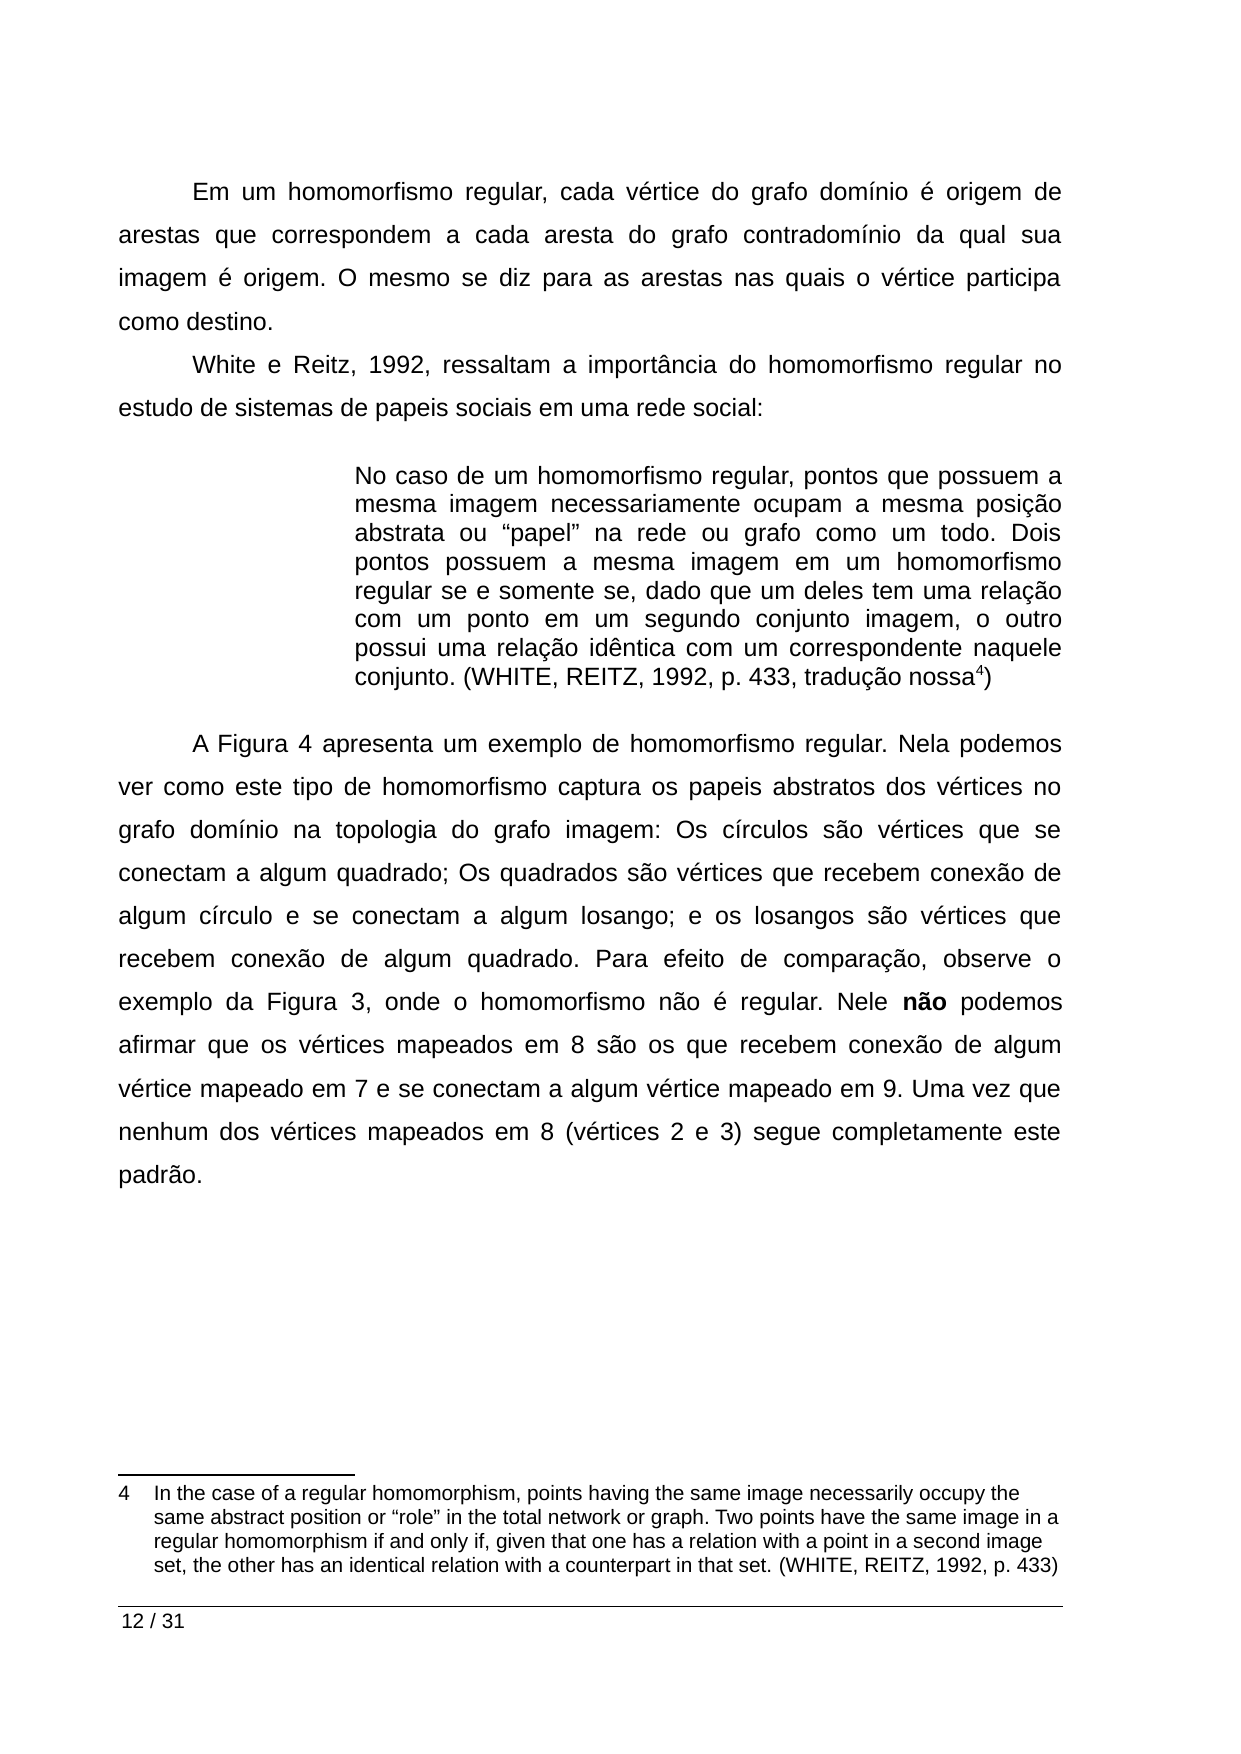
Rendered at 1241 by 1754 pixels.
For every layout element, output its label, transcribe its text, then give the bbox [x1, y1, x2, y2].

text In the case of a regular homomorphism, points having the same image necessarily occupy the same abstract position or “role” in the total network or graph. Two points have the same image in a regular homomorphism if and only if, given that one has a relation with a point in a second image set, the other has an identical relation with a counterpart in that set. (WHITE, REITZ, 1992, p. 433) [118, 1481, 1063, 1576]
text White e Reitz, 1992, ressaltam a importância do homomorfismo regular no estudo de sistemas de papeis sociais em uma rede social: [118, 350, 1063, 422]
text A Figura 4 apresenta um exemplo de homomorfismo regular. Nela podemos ver como este tipo de homomorfismo captura os papeis abstratos dos vértices no grafo domínio na topologia do grafo imagem: Os círculos são vértices que se conectam a algum quadrado; Os quadrados são vértices que recebem conexão de algum círculo e se conectam a algum losango; e os losangos são vértices que recebem conexão de algum quadrado. Para efeito de comparação, observe o exemplo da Figura 3, onde o homomorfismo não é regular. Nele não podemos afirmar que os vértices mapeados em 8 são os que recebem conexão de algum vértice mapeado em 7 e se conectam a algum vértice mapeado em 9. Uma vez que nenhum dos vértices mapeados em 8 (vértices 2 e 3) segue completamente este padrão. [118, 728, 1063, 1188]
text Em um homomorfismo regular, cada vértice do grafo domínio é origem de arestas que correspondem a cada aresta do grafo contradomínio da qual sua imagem é origem. O mesmo se diz para as arestas nas quais o vértice participa como destino. [118, 177, 1063, 335]
text No caso de um homomorfismo regular, pontos que possuem a mesma imagem necessariamente ocupam a mesma posição abstrata ou “papel” na rede ou grafo como um todo. Dois pontos possuem a mesma imagem em um homomorfismo regular se e somente se, dado que um deles tem uma relação com um ponto em um segundo conjunto imagem, o outro possui uma relação idêntica com um correspondente naquele conjunto. (WHITE, REITZ, 1992, p. 433, tradução nossa) [354, 461, 1063, 691]
